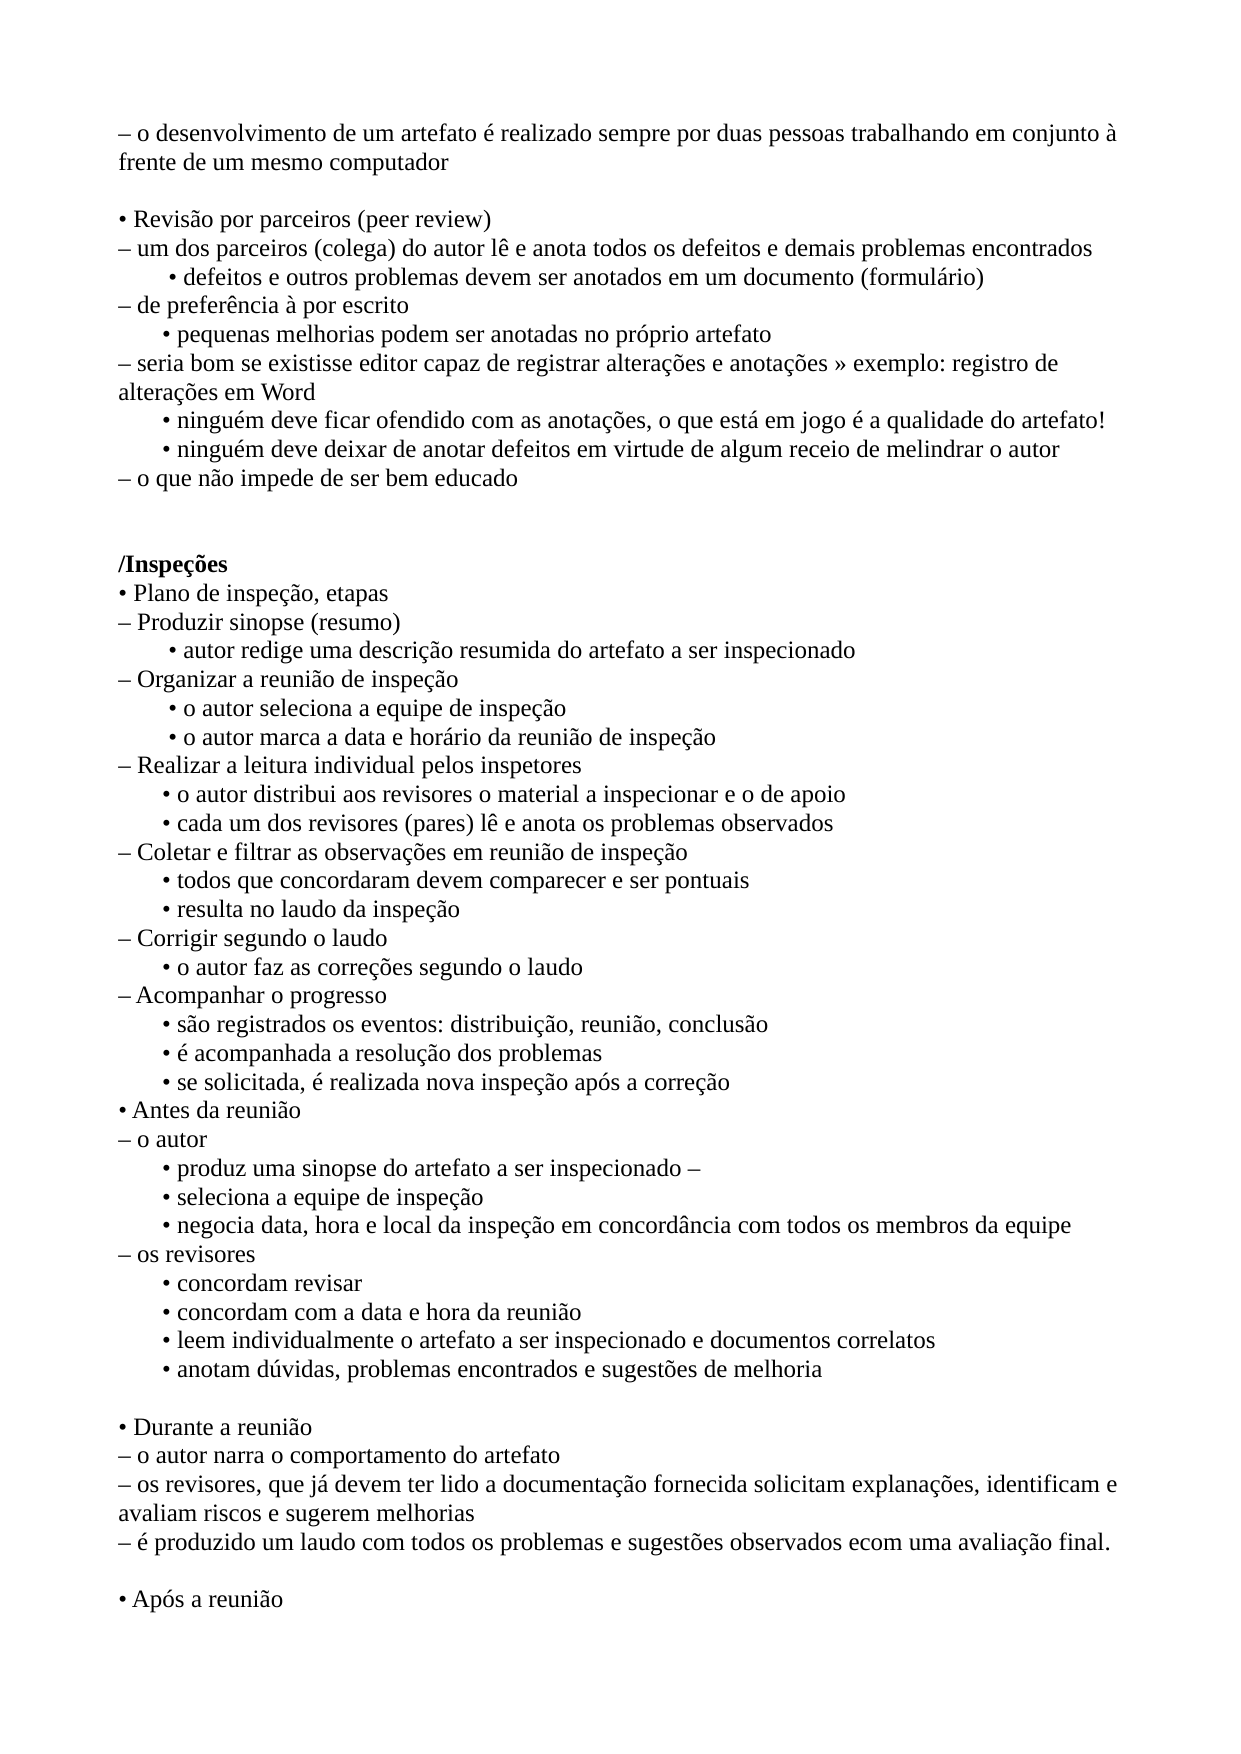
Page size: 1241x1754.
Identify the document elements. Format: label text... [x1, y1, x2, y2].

text – Corrigir segundo o laudo [118, 923, 1122, 952]
text • defeitos e outros problemas devem ser anotados em um documento (formulário) [118, 262, 1122, 291]
text • o autor seleciona a equipe de inspeção [118, 693, 1122, 722]
text • seleciona a equipe de inspeção [118, 1182, 1122, 1211]
text • Após a reunião [118, 1584, 1122, 1613]
text – Produzir sinopse (resumo) [118, 607, 1122, 636]
text • Durante a reunião [118, 1412, 1122, 1441]
text – Acompanhar o progresso [118, 981, 1122, 1009]
text • Antes da reunião [118, 1096, 1122, 1124]
text • produz uma sinopse do artefato a ser inspecionado – [118, 1153, 1122, 1182]
text – o autor [118, 1124, 1122, 1153]
text – o que não impede de ser bem educado [118, 463, 1122, 492]
text • se solicitada, é realizada nova inspeção após a correção [118, 1067, 1122, 1096]
text • é acompanhada a resolução dos problemas [118, 1038, 1122, 1067]
text – os revisores [118, 1239, 1122, 1268]
text – é produzido um laudo com todos os problemas e sugestões observados ecom uma avaliação final. [118, 1527, 1122, 1556]
text – Coletar e filtrar as observações em reunião de inspeção [118, 837, 1122, 866]
text • concordam com a data e hora da reunião [118, 1297, 1122, 1326]
text • ninguém deve deixar de anotar defeitos em virtude de algum receio de melindrar o autor [118, 434, 1122, 463]
text • o autor faz as correções segundo o laudo [118, 952, 1122, 981]
text /Inspeções [118, 549, 1122, 578]
text • o autor marca a data e horário da reunião de inspeção [118, 722, 1122, 751]
text • ninguém deve ficar ofendido com as anotações, o que está em jogo é a qualidade do artefato! [118, 406, 1122, 434]
text • o autor distribui aos revisores o material a inspecionar e o de apoio [118, 779, 1122, 808]
text • Plano de inspeção, etapas [118, 578, 1122, 607]
text • autor redige uma descrição resumida do artefato a ser inspecionado [118, 636, 1122, 664]
text – Organizar a reunião de inspeção [118, 664, 1122, 693]
text – um dos parceiros (colega) do autor lê e anota todos os defeitos e demais problemas encontrados [118, 233, 1122, 262]
text – de preferência à por escrito [118, 291, 1122, 319]
text • leem individualmente o artefato a ser inspecionado e documentos correlatos [118, 1326, 1122, 1354]
text • resulta no laudo da inspeção [118, 894, 1122, 923]
text – o desenvolvimento de um artefato é realizado sempre por duas pessoas trabalhando em conjunto à frente de um mesmo computador [118, 118, 1122, 176]
text • todos que concordaram devem comparecer e ser pontuais [118, 866, 1122, 894]
text • negocia data, hora e local da inspeção em concordância com todos os membros da equipe [118, 1211, 1122, 1239]
text • anotam dúvidas, problemas encontrados e sugestões de melhoria [118, 1354, 1122, 1383]
text • cada um dos revisores (pares) lê e anota os problemas observados [118, 808, 1122, 837]
text • concordam revisar [118, 1268, 1122, 1297]
text • são registrados os eventos: distribuição, reunião, conclusão [118, 1009, 1122, 1038]
text – Realizar a leitura individual pelos inspetores [118, 751, 1122, 779]
text • Revisão por parceiros (peer review) [118, 204, 1122, 233]
text – o autor narra o comportamento do artefato [118, 1441, 1122, 1469]
text – os revisores, que já devem ter lido a documentação fornecida solicitam explanações, identificam e avaliam riscos e sugerem melhorias [118, 1469, 1122, 1527]
text – seria bom se existisse editor capaz de registrar alterações e anotações » exemplo: registro de alterações em Word [118, 348, 1122, 406]
text • pequenas melhorias podem ser anotadas no próprio artefato [118, 319, 1122, 348]
